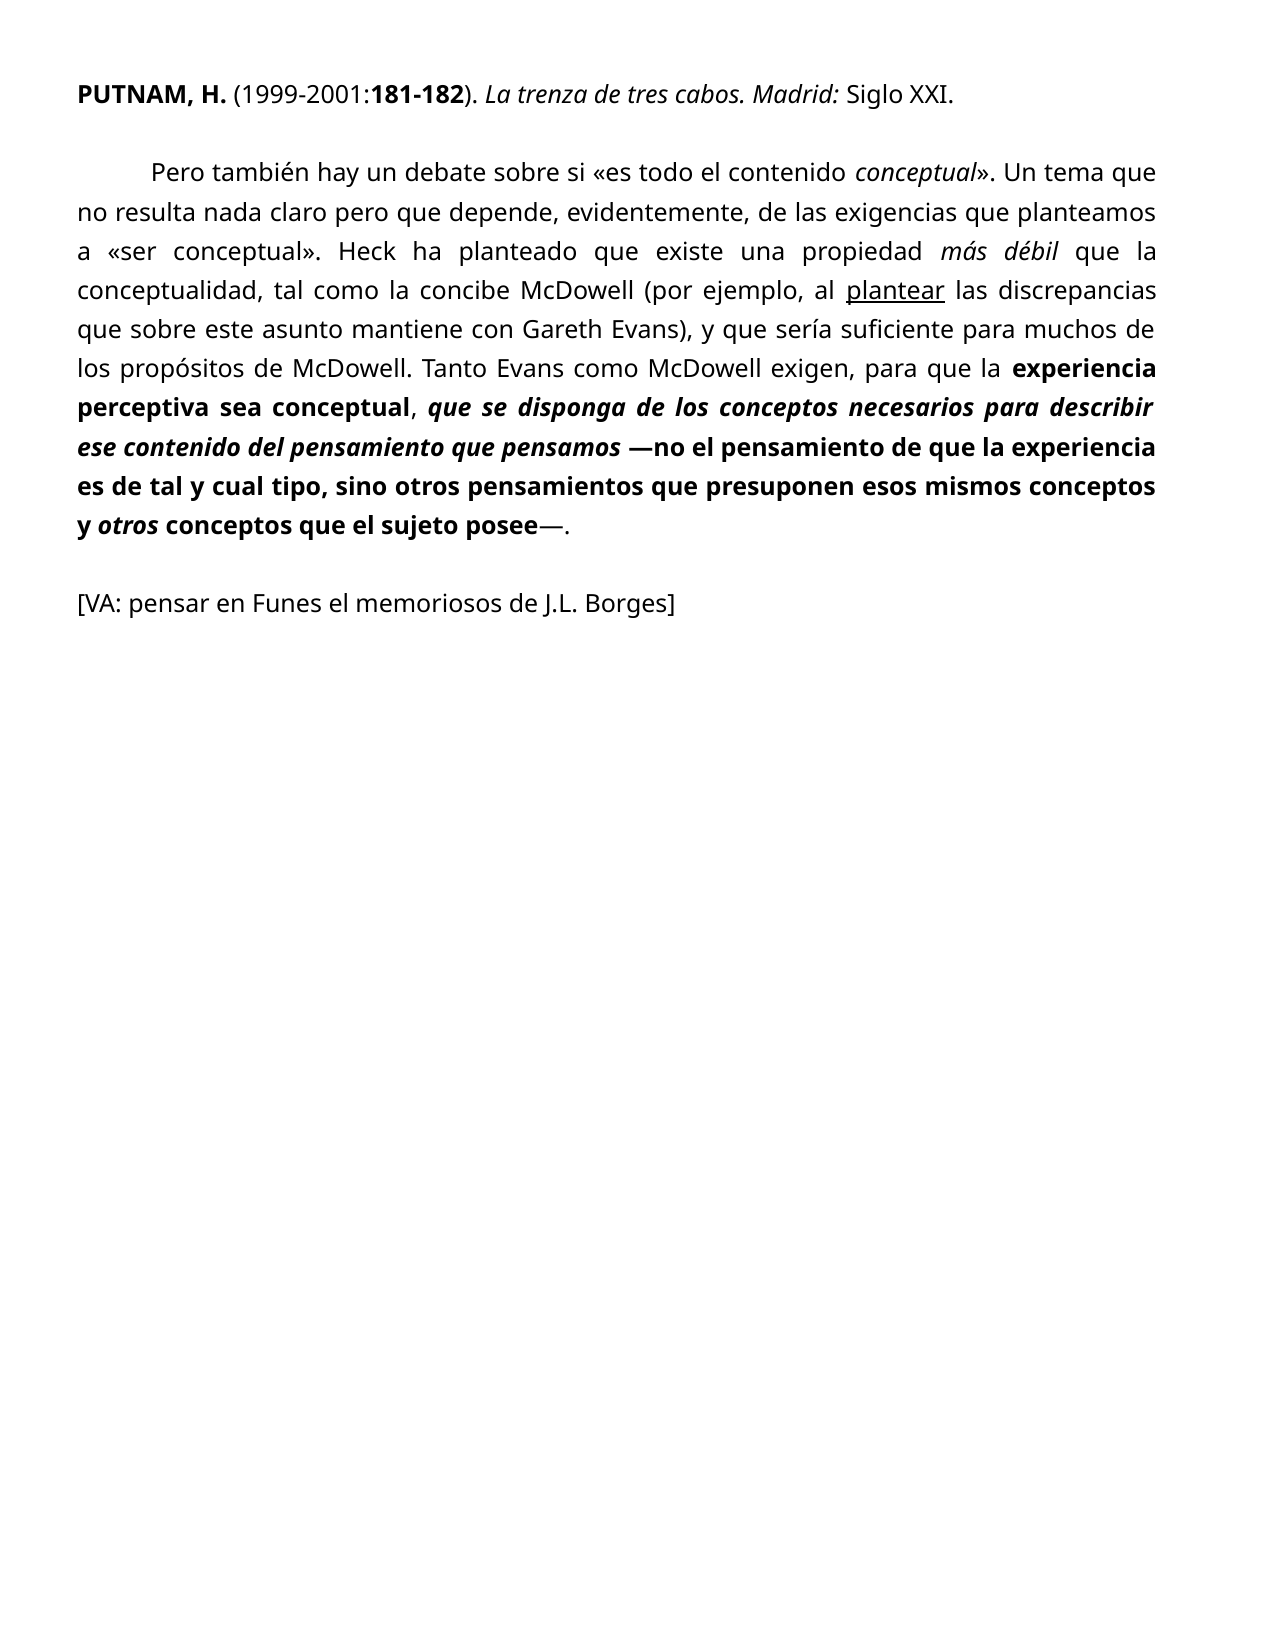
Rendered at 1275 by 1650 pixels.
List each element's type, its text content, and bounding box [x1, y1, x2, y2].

text PUTNAM, H. (1999-2001:181-182). La trenza de tres cabos. Madrid: Siglo XXI. [77, 77, 1157, 111]
text Pero también hay un debate sobre si «es todo el contenido conceptual». Un tema que no resulta nada claro pero que depende, evidentemente, de las exigencias que planteamos a «ser conceptual». Heck ha planteado que existe una propiedad más débil que la conceptualidad, tal como la concibe McDowell (por ejemplo, al plantear las discrepancias que sobre este asunto mantiene con Gareth Evans), y que sería suficiente para muchos de los propósitos de McDowell. Tanto Evans como McDowell exigen, para que la experiencia perceptiva sea conceptual, que se disponga de los conceptos necesarios para describir ese contenido del pensamiento que pensamos —no el pensamiento de que la experiencia es de tal y cual tipo, sino otros pensamientos que presuponen esos mismos conceptos y otros conceptos que el sujeto posee—. [77, 155, 1157, 542]
text [VA: pensar en Funes el memoriosos de J.L. Borges] [77, 586, 1157, 620]
